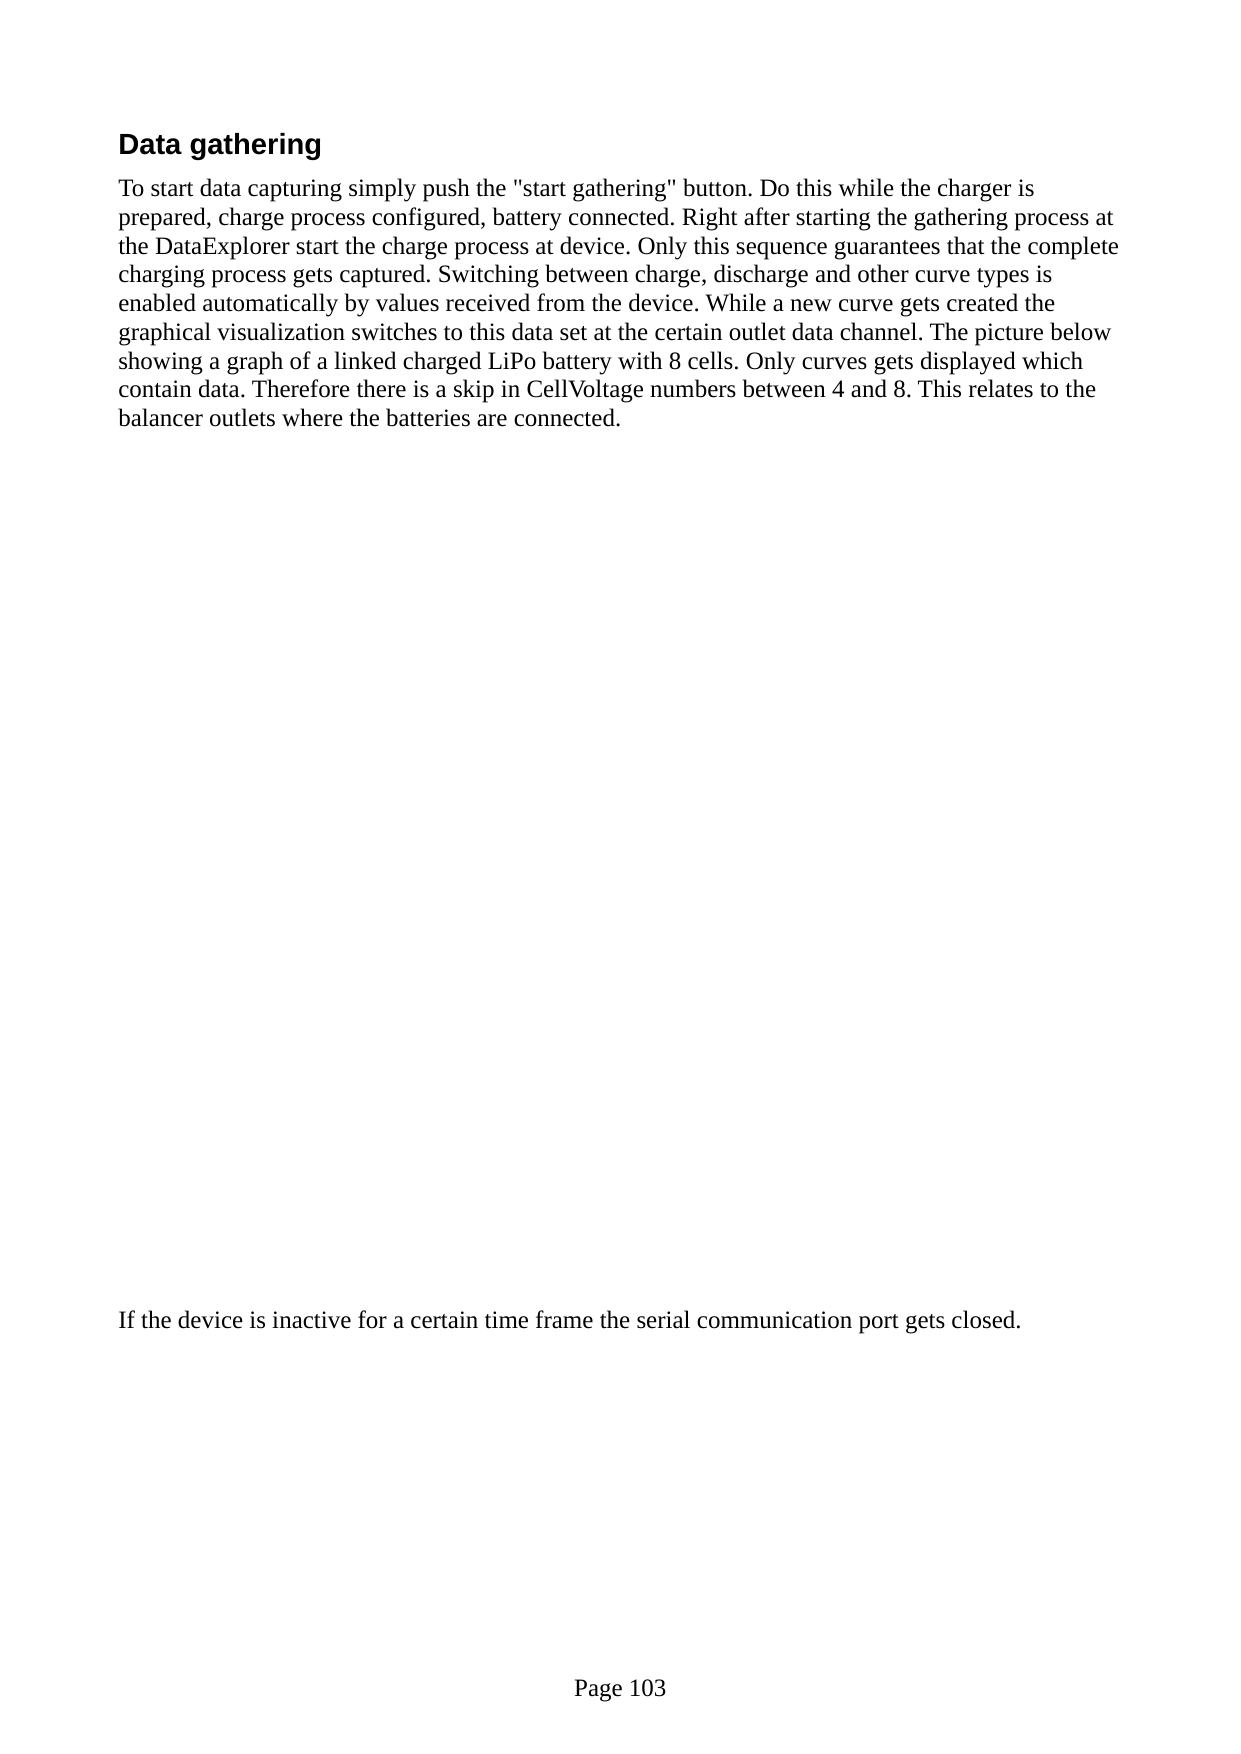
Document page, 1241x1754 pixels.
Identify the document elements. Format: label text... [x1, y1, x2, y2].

subtitle Data gathering [118, 127, 1122, 161]
text To start data capturing simply push the "start gathering" button. Do this while the charger is prepared, charge process configured, battery connected. Right after starting the gathering process at the DataExplorer start the charge process at device. Only this sequence guarantees that the complete charging process gets captured. Switching between charge, discharge and other curve types is enabled automatically by values received from the device. While a new curve gets created the graphical visualization switches to this data set at the certain outlet data channel. The picture below showing a graph of a linked charged LiPo battery with 8 cells. Only curves gets displayed which contain data. Therefore there is a skip in CellVoltage numbers between 4 and 8. This relates to the balancer outlets where the batteries are connected. [118, 173, 1122, 432]
text If the device is inactive for a certain time frame the serial communication port gets closed. [118, 1305, 1122, 1334]
